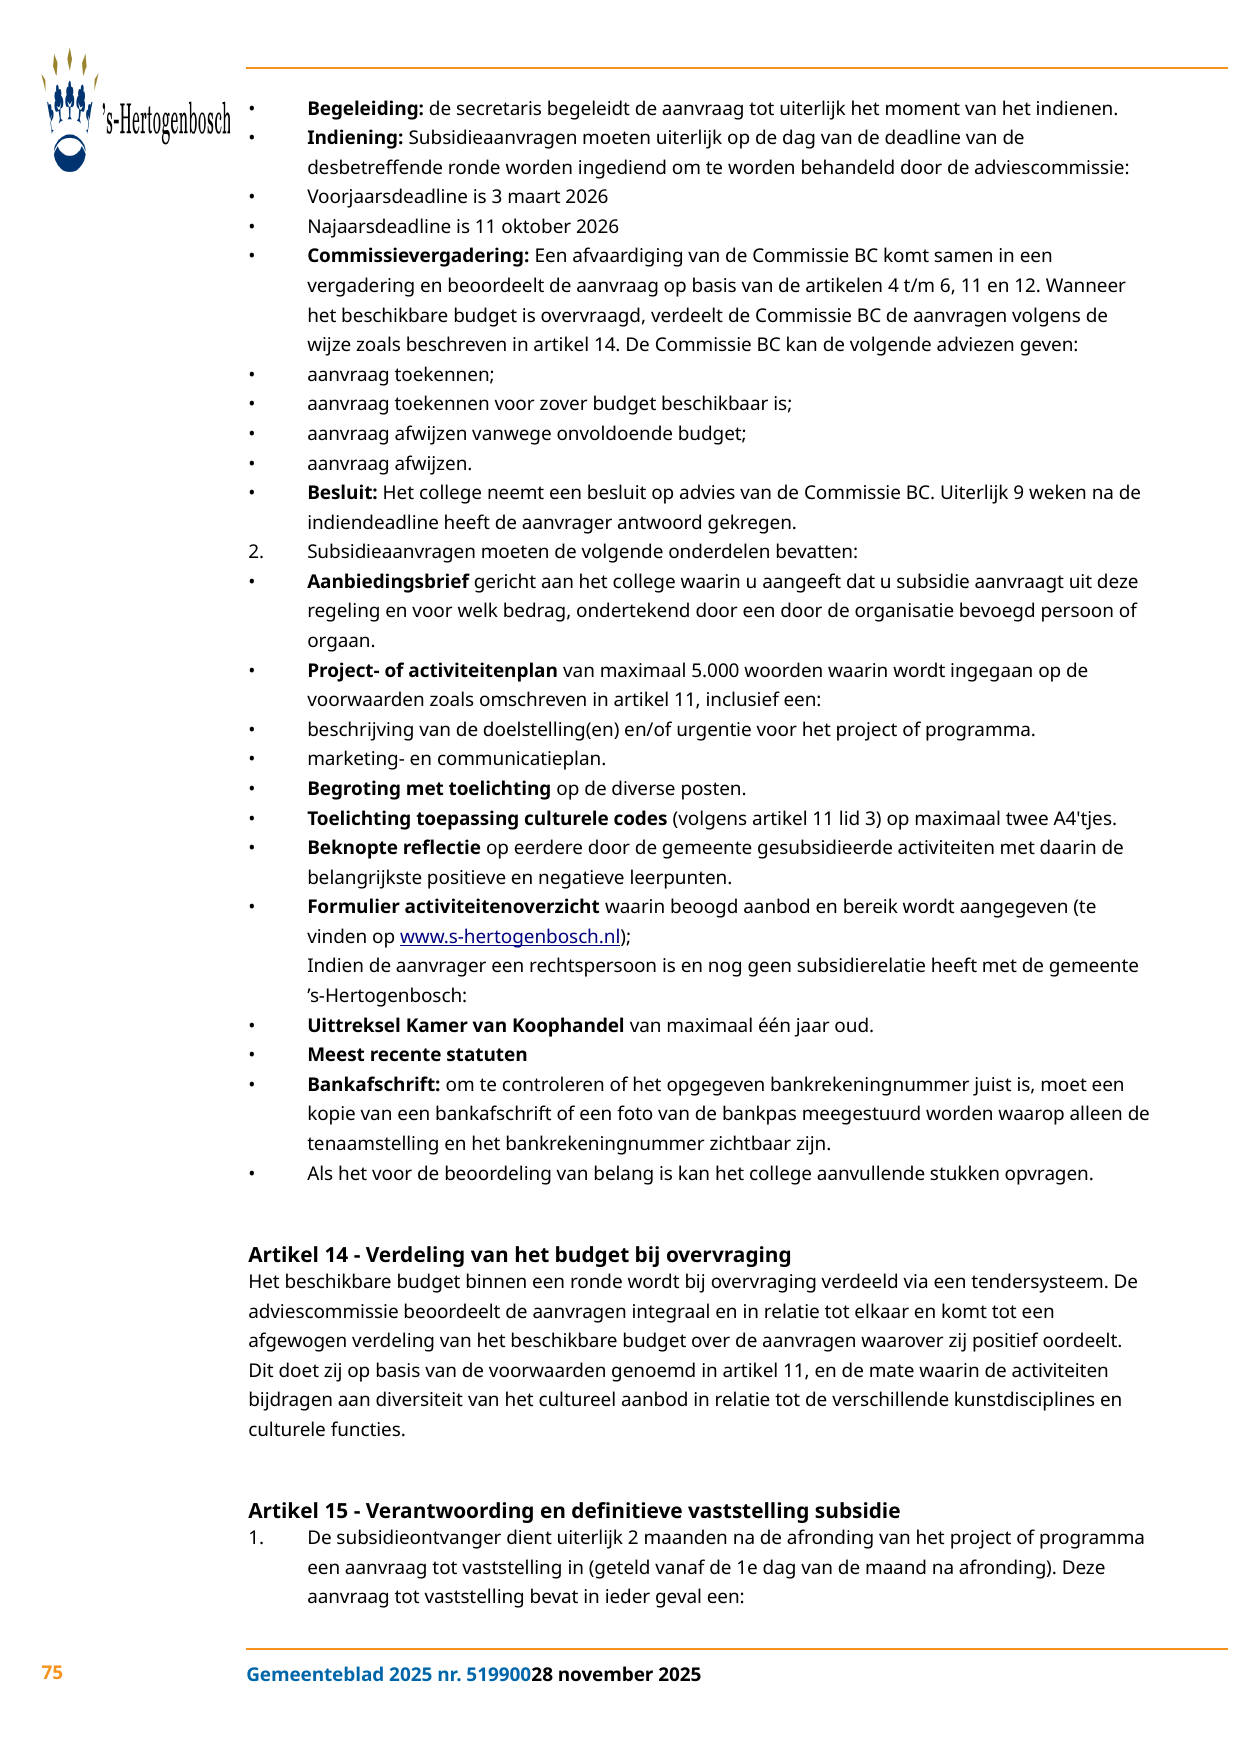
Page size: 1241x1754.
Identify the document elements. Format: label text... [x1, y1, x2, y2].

list Begeleiding: de secretaris begeleidt de aanvraag tot uiterlijk het moment van het indienen. [248, 95, 1152, 121]
list aanvraag afwijzen. [248, 450, 1152, 476]
list De subsidieontvanger dient uiterlijk 2 maanden na de afronding van het project of programma een aanvraag tot vaststelling in (geteld vanaf de 1e dag van de maand na afronding). Deze aanvraag tot vaststelling bevat in ieder geval een: [248, 1524, 1152, 1609]
list Besluit: Het college neemt een besluit op advies van de Commissie BC. Uiterlijk 9 weken na de indiendeadline heeft de aanvrager antwoord gekregen. [248, 479, 1152, 535]
list Begroting met toelichting op de diverse posten. [248, 775, 1152, 801]
list aanvraag toekennen; [248, 361, 1152, 387]
list Formulier activiteitenoverzicht waarin beoogd aanbod en bereik wordt aangegeven (te vinden op www.s-hertogenbosch.nl); [248, 893, 1152, 949]
list Bankafschrift: om te controleren of het opgegeven bankrekeningnummer juist is, moet een kopie van een bankafschrift of een foto van de bankpas meegestuurd worden waarop alleen de tenaamstelling en het bankrekeningnummer zichtbaar zijn. [248, 1071, 1152, 1156]
list Als het voor de beoordeling van belang is kan het college aanvullende stukken opvragen. [248, 1160, 1152, 1186]
list Commissievergadering: Een afvaardiging van de Commissie BC komt samen in een vergadering en beoordeelt de aanvraag op basis van de artikelen 4 t/m 6, 11 en 12. Wanneer het beschikbare budget is overvraagd, verdeelt de Commissie BC de aanvragen volgens de wijze zoals beschreven in artikel 14. De Commissie BC kan de volgende adviezen geven: [248, 243, 1152, 357]
list Project- of activiteitenplan van maximaal 5.000 woorden waarin wordt ingegaan op de voorwaarden zoals omschreven in artikel 11, inclusief een: [248, 657, 1152, 712]
text Artikel 14 - Verdeling van het budget bij overvraging [248, 1240, 1152, 1268]
list beschrijving van de doelstelling(en) en/of urgentie voor het project of programma. [248, 716, 1152, 742]
list Meest recente statuten [248, 1041, 1152, 1067]
text Artikel 15 - Verantwoording en definitieve vaststelling subsidie [248, 1496, 1152, 1524]
list Beknopte reflectie op eerdere door de gemeente gesubsidieerde activiteiten met daarin de belangrijkste positieve en negatieve leerpunten. [248, 834, 1152, 890]
text Het beschikbare budget binnen een ronde wordt bij overvraging verdeeld via een tendersysteem. De adviescommissie beoordeelt de aanvragen integraal en in relatie tot elkaar en komt tot een afgewogen verdeling van het beschikbare budget over de aanvragen waarover zij positief oordeelt. Dit doet zij op basis van de voorwaarden genoemd in artikel 11, en de mate waarin de activiteiten bijdragen aan diversiteit van het cultureel aanbod in relatie tot de verschillende kunstdisciplines en culturele functies. [248, 1268, 1152, 1442]
list Indiening: Subsidieaanvragen moeten uiterlijk op de dag van de deadline van de desbetreffende ronde worden ingediend om te worden behandeld door de adviescommissie: [248, 124, 1152, 180]
list Voorjaarsdeadline is 3 maart 2026 [248, 183, 1152, 209]
list aanvraag afwijzen vanwege onvoldoende budget; [248, 420, 1152, 446]
picture [41, 47, 231, 172]
list Najaarsdeadline is 11 oktober 2026 [248, 213, 1152, 239]
list Toelichting toepassing culturele codes (volgens artikel 11 lid 3) op maximaal twee A4'tjes. [248, 805, 1152, 831]
list aanvraag toekennen voor zover budget beschikbaar is; [248, 391, 1152, 416]
list Aanbiedingsbrief gericht aan het college waarin u aangeeft dat u subsidie aanvraagt uit deze regeling en voor welk bedrag, ondertekend door een door de organisatie bevoegd persoon of orgaan. [248, 568, 1152, 653]
list Subsidieaanvragen moeten de volgende onderdelen bevatten: [248, 538, 1152, 564]
list Indien de aanvrager een rechtspersoon is en nog geen subsidierelatie heeft met de gemeente ’s-Hertogenbosch: [248, 953, 1152, 1008]
list Uittreksel Kamer van Koophandel van maximaal één jaar oud. [248, 1012, 1152, 1038]
list marketing- en communicatieplan. [248, 746, 1152, 771]
